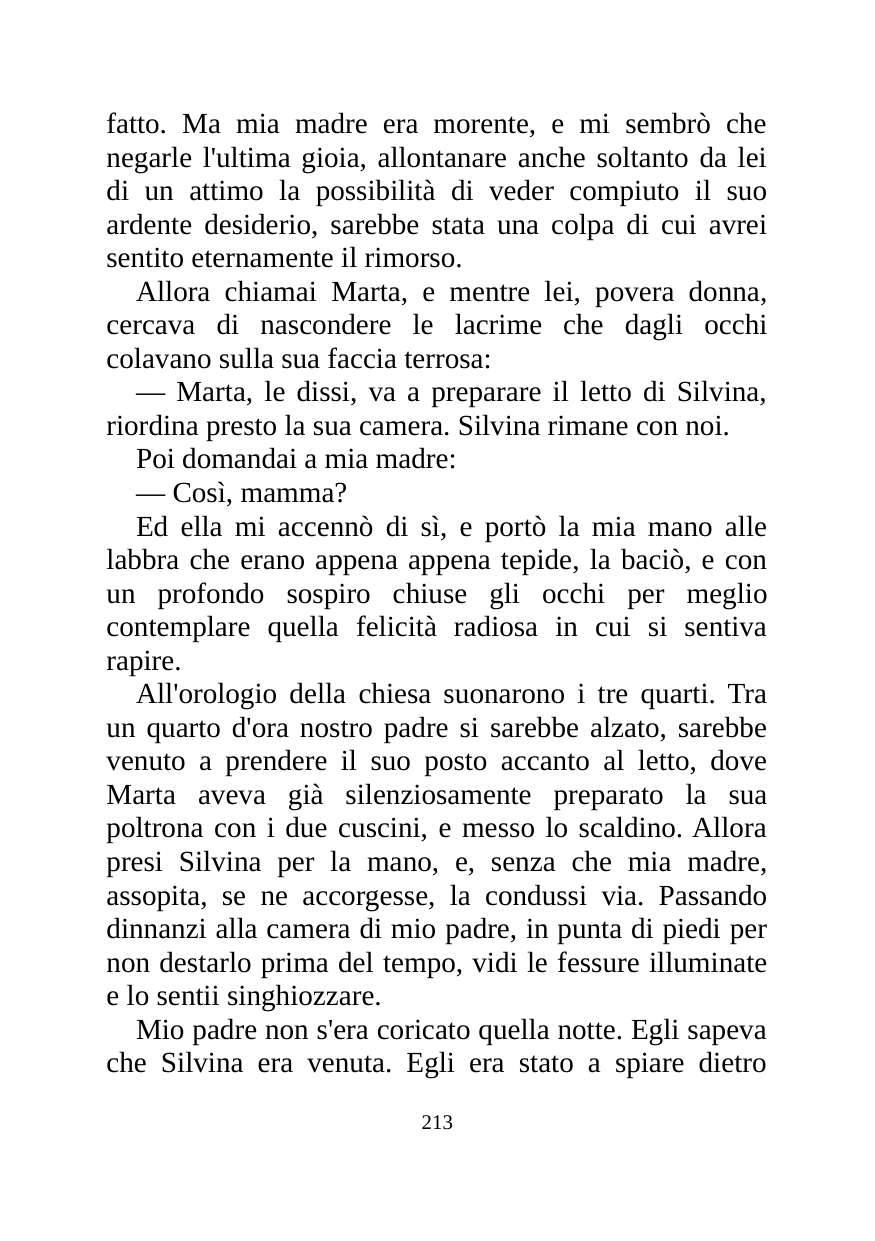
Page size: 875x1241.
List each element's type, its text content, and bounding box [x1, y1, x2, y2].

text Allora chiamai Marta, e mentre lei, povera donna, cercava di nascondere le lacrime che dagli occhi colavano sulla sua faccia terrosa: [106, 274, 768, 374]
text All'orologio della chiesa suonarono i tre quarti. Tra un quarto d'ora nostro padre si sarebbe alzato, sarebbe venuto a prendere il suo posto accanto al letto, dove Marta aveva già silenziosamente preparato la sua poltrona con i due cuscini, e messo lo scaldino. Allora presi Silvina per la mano, e, senza che mia madre, assopita, se ne accorgesse, la condussi via. Passando dinnanzi alla camera di mio padre, in punta di piedi per non destarlo prima del tempo, vidi le fessure illuminate e lo sentii singhiozzare. [106, 676, 768, 1012]
text Poi domandai a mia madre: [106, 442, 768, 475]
text Mio padre non s'era coricato quella notte. Egli sapeva che Silvina era venuta. Egli era stato a spiare dietro [106, 1012, 768, 1079]
text fatto. Ma mia madre era morente, e mi sembrò che negarle l'ultima gioia, allontanare anche soltanto da lei di un attimo la possibilità di veder compiuto il suo ardente desiderio, sarebbe stata una colpa di cui avrei sentito eternamente il rimorso. [106, 106, 768, 274]
text — Così, mamma? [106, 475, 768, 509]
text Ed ella mi accennò di sì, e portò la mia mano alle labbra che erano appena appena tepide, la baciò, e con un profondo sospiro chiuse gli occhi per meglio contemplare quella felicità radiosa in cui si sentiva rapire. [106, 509, 768, 676]
text — Marta, le dissi, va a preparare il letto di Silvina, riordina presto la sua camera. Silvina rimane con noi. [106, 374, 768, 442]
